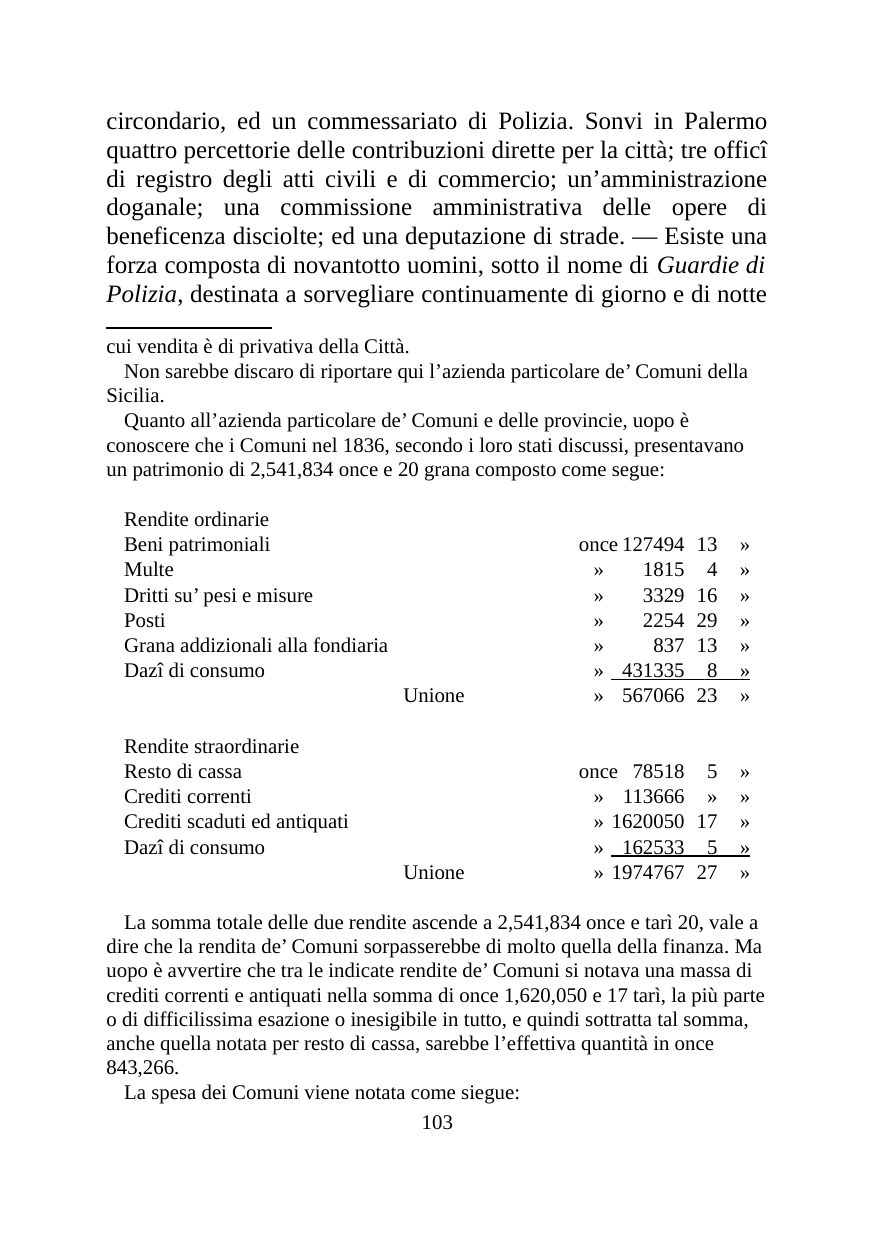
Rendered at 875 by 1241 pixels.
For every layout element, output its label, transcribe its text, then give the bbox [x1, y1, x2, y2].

text Crediti correnti » 113666 » » [106, 784, 768, 808]
text La spesa dei Comuni viene notata come siegue: [106, 1080, 768, 1104]
text circondario, ed un commessariato di Polizia. Sonvi in Palermo quattro percettorie delle contribuzioni dirette per la città; tre officî di registro degli atti civili e di commercio; un’amministrazione doganale; una commissione amministrativa delle opere di beneficenza disciolte; ed una deputazione di strade. — Esiste una forza composta di novantotto uomini, sotto il nome di Guardie di Polizia, destinata a sorvegliare continuamente di giorno e di notte [106, 106, 768, 307]
text Unione » 567066 23 » [106, 683, 768, 707]
text Multe » 1815 4 » [106, 557, 768, 581]
text Resto di cassa once 78518 5 » [106, 759, 768, 783]
text Dazî di consumo » 162533 5 » [106, 835, 768, 859]
text Dritti su’ pesi e misure » 3329 16 » [106, 583, 768, 607]
text Non sarebbe discaro di riportare qui l’azienda particolare de’ Comuni della Sicilia. [106, 359, 768, 407]
text cui vendita è di privativa della Città. [106, 334, 768, 358]
text Dazî di consumo » 431335 8 » [106, 658, 768, 682]
text Beni patrimoniali once 127494 13 » [106, 532, 768, 556]
text Posti » 2254 29 » [106, 608, 768, 632]
text Rendite straordinarie [106, 734, 768, 758]
text Grana addizionali alla fondiaria » 837 13 » [106, 633, 768, 657]
text La somma totale delle due rendite ascende a 2,541,834 once e tarì 20, vale a dire che la rendita de’ Comuni sorpasserebbe di molto quella della finanza. Ma uopo è avvertire che tra le indicate rendite de’ Comuni si notava una massa di crediti correnti e antiquati nella somma di once 1,620,050 e 17 tarì, la più parte o di difficilissima esazione o inesigibile in tutto, e quindi sottratta tal somma, anche quella notata per resto di cassa, sarebbe l’effettiva quantità in once 843,266. [106, 910, 768, 1079]
text Quanto all’azienda particolare de’ Comuni e delle provincie, uopo è conoscere che i Comuni nel 1836, secondo i loro stati discussi, presentavano un patrimonio di 2,541,834 once e 20 grana composto come segue: [106, 408, 768, 481]
text Unione » 1974767 27 » [106, 860, 768, 884]
text Crediti scaduti ed antiquati » 1620050 17 » [106, 809, 768, 833]
text Rendite ordinarie [106, 507, 768, 531]
